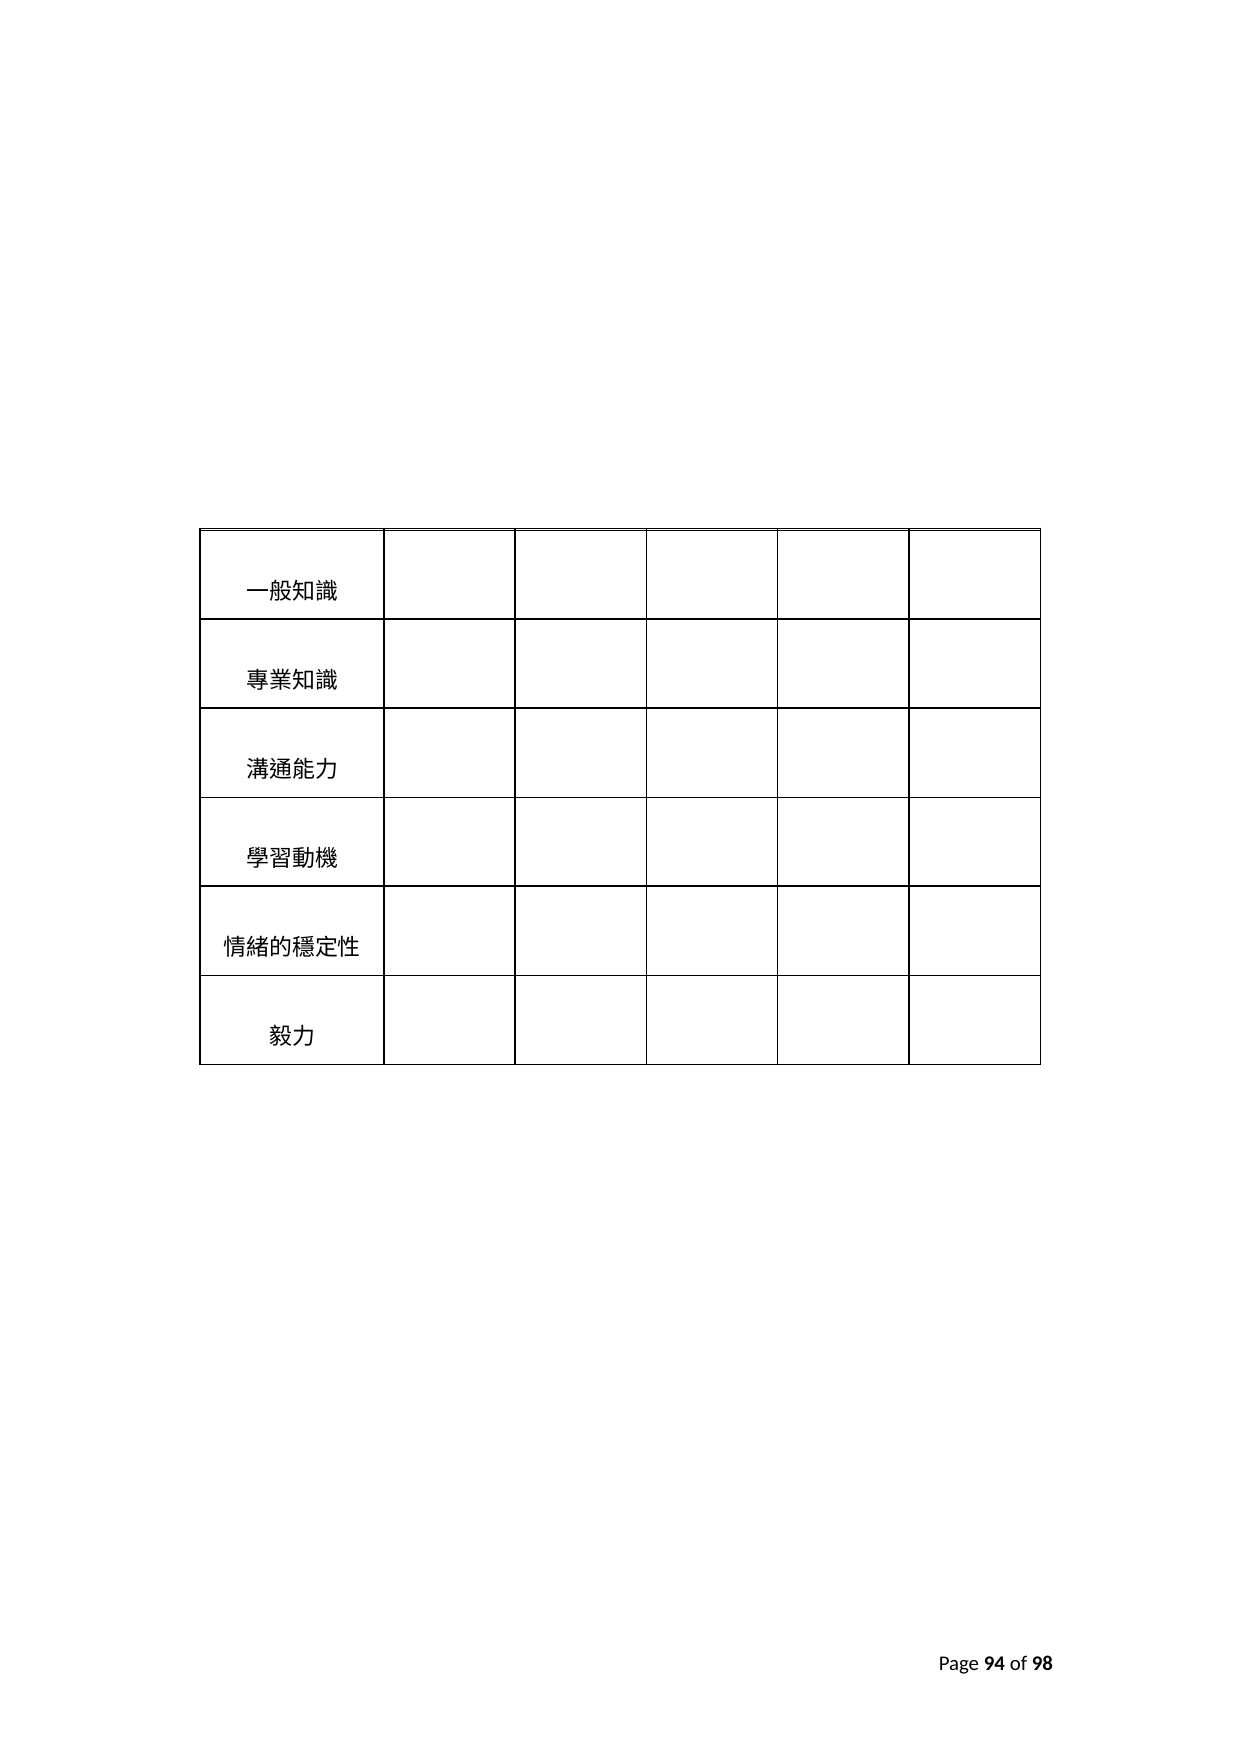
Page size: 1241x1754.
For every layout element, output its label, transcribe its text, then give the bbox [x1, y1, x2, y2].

table_cell [516, 976, 646, 1063]
table_cell [516, 620, 646, 707]
table_cell [516, 798, 646, 885]
table_cell 情緒的穩定性 [201, 887, 383, 974]
table_cell [385, 620, 514, 707]
table_cell [647, 887, 777, 974]
table_cell 專業知識 [201, 620, 383, 707]
table_cell [385, 798, 514, 885]
table_cell [910, 620, 1040, 707]
table_cell 一般知識 [201, 531, 383, 618]
table_cell [778, 798, 908, 885]
table_cell 毅力 [201, 976, 383, 1063]
table_cell [778, 709, 908, 796]
table_cell [910, 798, 1040, 885]
table_cell 溝通能力 [201, 709, 383, 796]
table_cell [778, 531, 908, 618]
table_cell [385, 887, 514, 974]
table_cell [385, 976, 514, 1063]
table_cell [647, 531, 777, 618]
table_cell [910, 887, 1040, 974]
table_cell [647, 976, 777, 1063]
table_cell [385, 531, 514, 618]
table_cell [910, 976, 1040, 1063]
table_cell [516, 887, 646, 974]
table_cell [778, 620, 908, 707]
table_cell [647, 709, 777, 796]
table_cell [516, 709, 646, 796]
table_cell [910, 531, 1040, 618]
table_cell [385, 709, 514, 796]
table_cell [647, 798, 777, 885]
table_cell [778, 887, 908, 974]
table_cell [778, 976, 908, 1063]
table_cell [647, 620, 777, 707]
table_cell [910, 709, 1040, 796]
table_cell 學習動機 [201, 798, 383, 885]
table_cell [516, 531, 646, 618]
